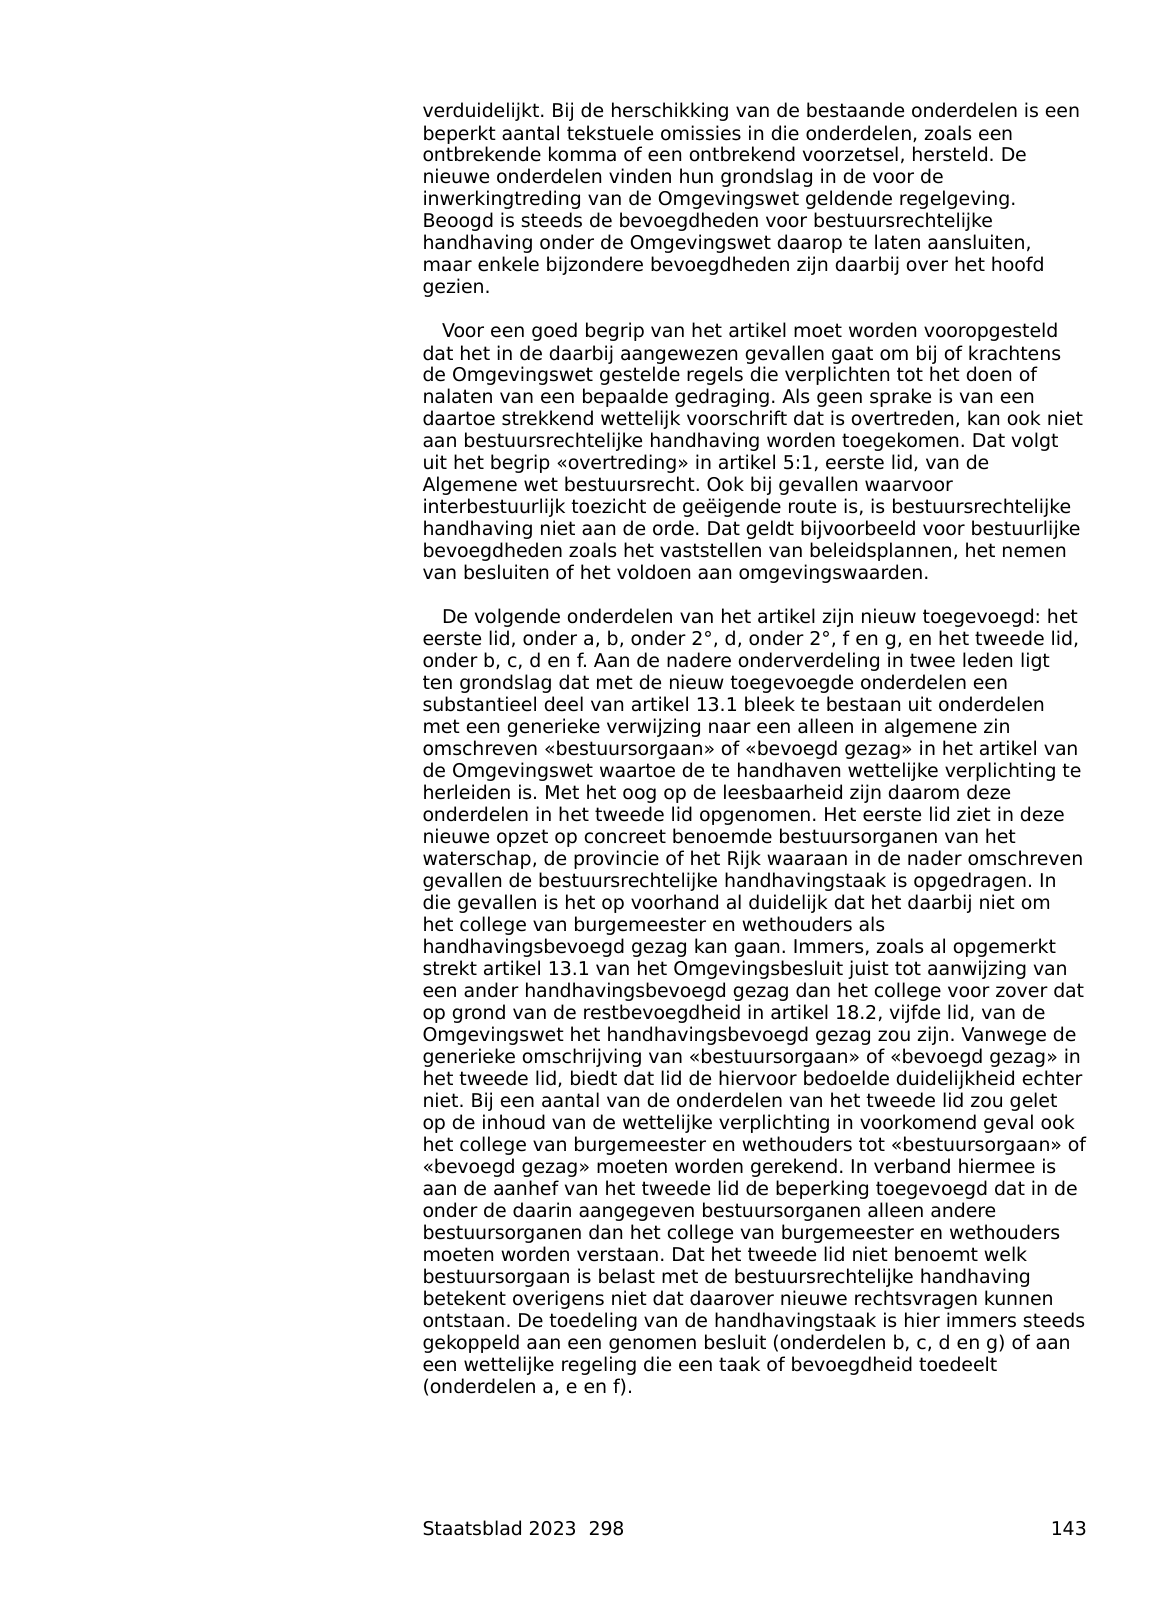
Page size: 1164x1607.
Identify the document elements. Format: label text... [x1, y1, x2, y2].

text De volgende onderdelen van het artikel zijn nieuw toegevoegd: het eerste lid, onder a, b, onder 2°, d, onder 2°, f en g, en het tweede lid, onder b, c, d en f. Aan de nadere onderverdeling in twee leden ligt ten grondslag dat met de nieuw toegevoegde onderdelen een substantieel deel van artikel 13.1 bleek te bestaan uit onderdelen met een generieke verwijzing naar een alleen in algemene zin omschreven «bestuursorgaan» of «bevoegd gezag» in het artikel van de Omgevingswet waartoe de te handhaven wettelijke verplichting te herleiden is. Met het oog op de leesbaarheid zijn daarom deze onderdelen in het tweede lid opgenomen. Het eerste lid ziet in deze nieuwe opzet op concreet benoemde bestuursorganen van het waterschap, de provincie of het Rijk waaraan in de nader omschreven gevallen de bestuursrechtelijke handhavingstaak is opgedragen. In die gevallen is het op voorhand al duidelijk dat het daarbij niet om het college van burgemeester en wethouders als handhavingsbevoegd gezag kan gaan. Immers, zoals al opgemerkt strekt artikel 13.1 van het Omgevingsbesluit juist tot aanwijzing van een ander handhavingsbevoegd gezag dan het college voor zover dat op grond van de restbevoegdheid in artikel 18.2, vijfde lid, van de Omgevingswet het handhavingsbevoegd gezag zou zijn. Vanwege de generieke omschrijving van «bestuursorgaan» of «bevoegd gezag» in het tweede lid, biedt dat lid de hiervoor bedoelde duidelijkheid echter niet. Bij een aantal van de onderdelen van het tweede lid zou gelet op de inhoud van de wettelijke verplichting in voorkomend geval ook het college van burgemeester en wethouders tot «bestuursorgaan» of «bevoegd gezag» moeten worden gerekend. In verband hiermee is aan de aanhef van het tweede lid de beperking toegevoegd dat in de onder de daarin aangegeven bestuursorganen alleen andere bestuursorganen dan het college van burgemeester en wethouders moeten worden verstaan. Dat het tweede lid niet benoemt welk bestuursorgaan is belast met de bestuursrechtelijke handhaving betekent overigens niet dat daarover nieuwe rechtsvragen kunnen ontstaan. De toedeling van de handhavingstaak is hier immers steeds gekoppeld aan een genomen besluit (onderdelen b, c, d en g) of aan een wettelijke regeling die een taak of bevoegdheid toedeelt (onderdelen a, e en f). [422, 606, 1087, 1398]
text Voor een goed begrip van het artikel moet worden vooropgesteld dat het in de daarbij aangewezen gevallen gaat om bij of krachtens de Omgevingswet gestelde regels die verplichten tot het doen of nalaten van een bepaalde gedraging. Als geen sprake is van een daartoe strekkend wettelijk voorschrift dat is overtreden, kan ook niet aan bestuursrechtelijke handhaving worden toegekomen. Dat volgt uit het begrip «overtreding» in artikel 5:1, eerste lid, van de Algemene wet bestuursrecht. Ook bij gevallen waarvoor interbestuurlijk toezicht de geëigende route is, is bestuursrechtelijke handhaving niet aan de orde. Dat geldt bijvoorbeeld voor bestuurlijke bevoegdheden zoals het vaststellen van beleidsplannen, het nemen van besluiten of het voldoen aan omgevingswaarden. [422, 320, 1087, 584]
text verduidelijkt. Bij de herschikking van de bestaande onderdelen is een beperkt aantal tekstuele omissies in die onderdelen, zoals een ontbrekende komma of een ontbrekend voorzetsel, hersteld. De nieuwe onderdelen vinden hun grondslag in de voor de inwerkingtreding van de Omgevingswet geldende regelgeving. Beoogd is steeds de bevoegdheden voor bestuursrechtelijke handhaving onder de Omgevingswet daarop te laten aansluiten, maar enkele bijzondere bevoegdheden zijn daarbij over het hoofd gezien. [422, 100, 1087, 298]
